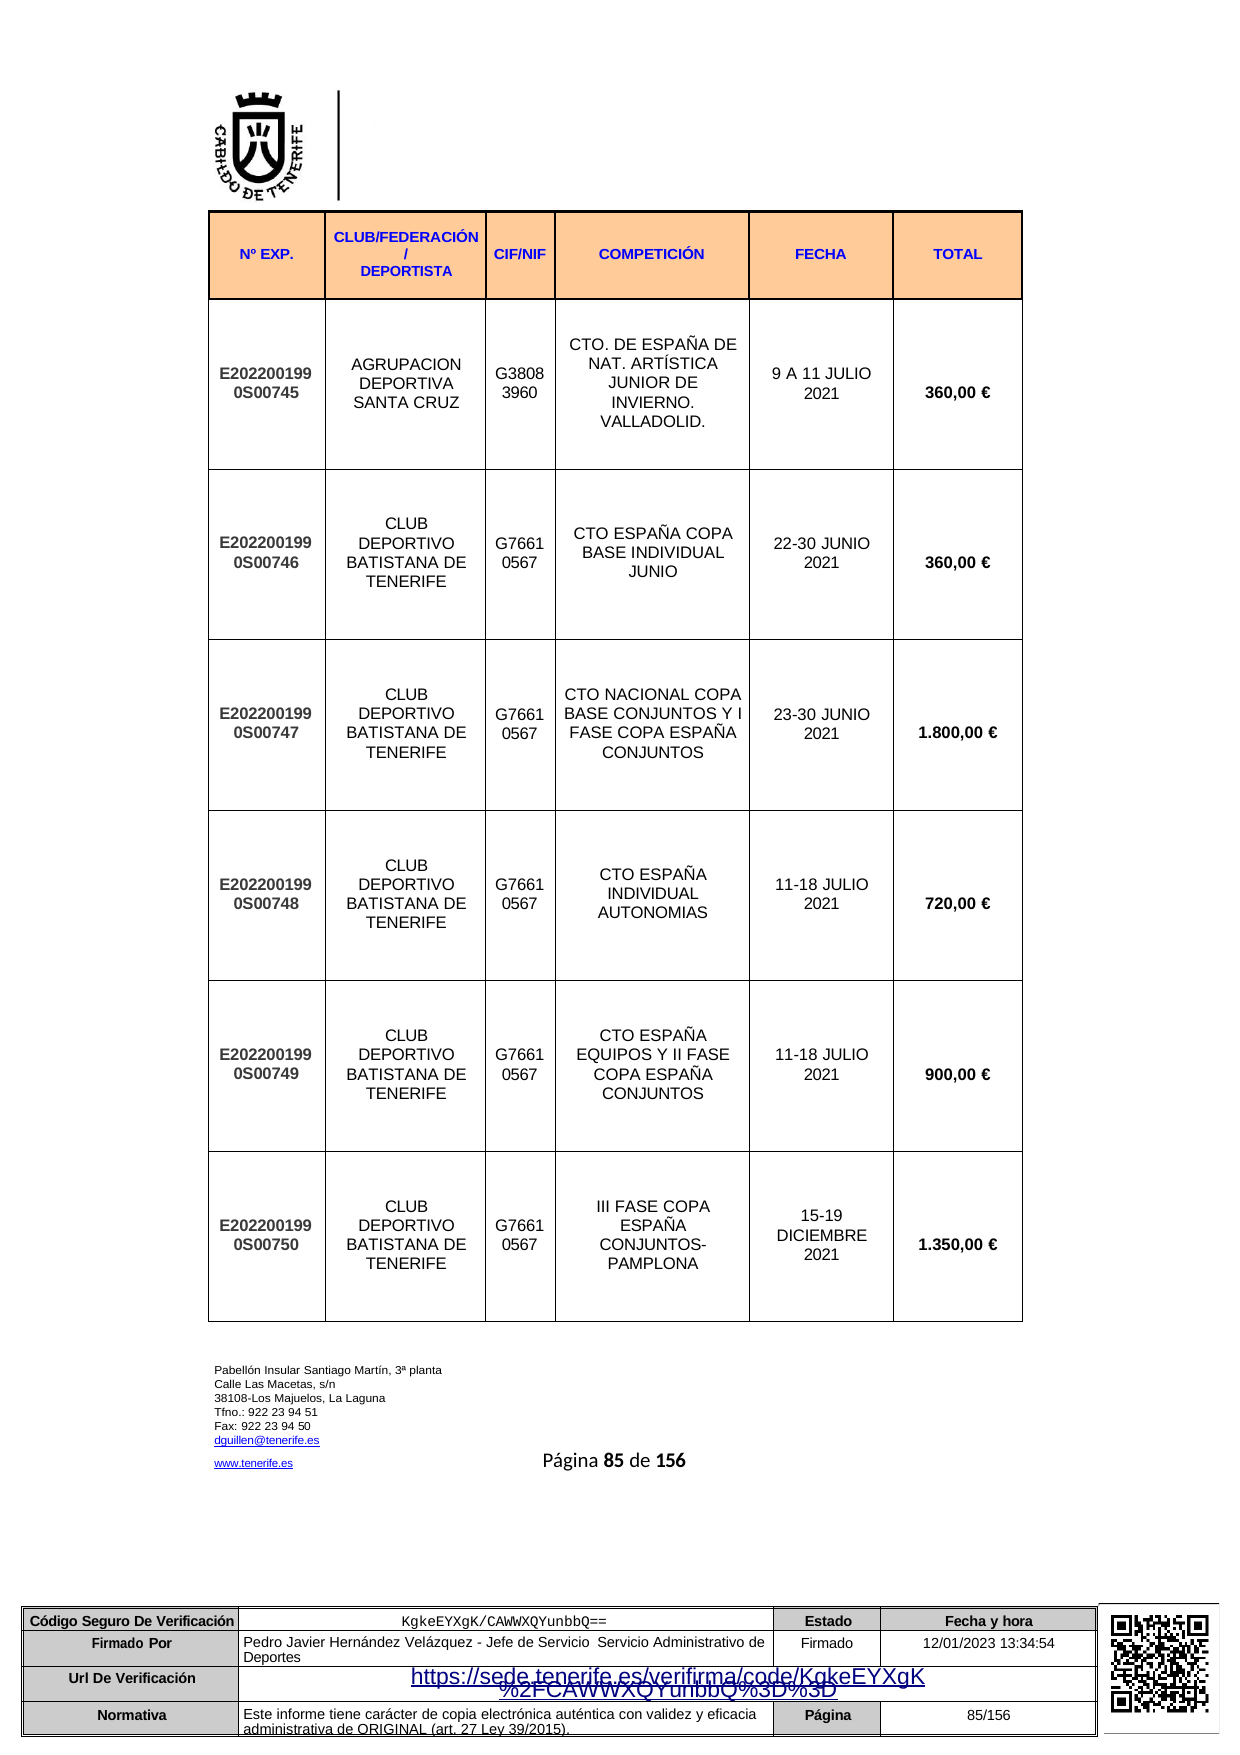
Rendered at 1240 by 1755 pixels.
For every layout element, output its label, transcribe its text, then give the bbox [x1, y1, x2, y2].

table_cell G7661 0567 [486, 811, 555, 980]
table_cell CLUB DEPORTIVO BATISTANA DE TENERIFE [326, 981, 485, 1151]
table_cell III FASE COPA ESPAÑA CONJUNTOS- PAMPLONA [556, 1152, 749, 1321]
table_cell 900,00 € [894, 981, 1022, 1151]
table_header Nº EXP. [210, 213, 324, 298]
table_header COMPETICIÓN [556, 213, 748, 298]
table_cell G7661 0567 [486, 981, 555, 1151]
table_cell CTO ESPAÑA EQUIPOS Y II FASE COPA ESPAÑA CONJUNTOS [556, 981, 749, 1151]
table_cell E202200199 0S00748 [209, 811, 325, 980]
table_cell AGRUPACION DEPORTIVA SANTA CRUZ [326, 300, 485, 468]
text www.tenerife.es Página 85 de 156 [214, 1447, 1110, 1472]
table_cell 11-18 JULIO 2021 [750, 981, 893, 1151]
table_cell CTO ESPAÑA INDIVIDUAL AUTONOMIAS [556, 811, 749, 980]
table_cell 360,00 € [894, 300, 1022, 468]
table_header CLUB/FEDERACIÓN / DEPORTISTA [326, 213, 485, 298]
table_cell G3808 3960 [486, 300, 555, 468]
table_cell 1.800,00 € [894, 640, 1022, 810]
table_cell CLUB DEPORTIVO BATISTANA DE TENERIFE [326, 1152, 485, 1321]
table_header TOTAL [894, 213, 1021, 298]
table_cell CLUB DEPORTIVO BATISTANA DE TENERIFE [326, 470, 485, 639]
table_cell CTO NACIONAL COPA BASE CONJUNTOS Y I FASE COPA ESPAÑA CONJUNTOS [556, 640, 749, 810]
table_cell E202200199 0S00747 [209, 640, 325, 810]
table_cell 720,00 € [894, 811, 1022, 980]
table_cell G7661 0567 [486, 1152, 555, 1321]
table_cell 23-30 JUNIO 2021 [750, 640, 893, 810]
table_cell E202200199 0S00746 [209, 470, 325, 639]
text dguillen@tenerife.es [214, 1434, 1110, 1447]
table_cell E202200199 0S00745 [209, 300, 325, 468]
table_cell 360,00 € [894, 470, 1022, 639]
table_cell 15-19 DICIEMBRE 2021 [750, 1152, 893, 1321]
table_cell CLUB DEPORTIVO BATISTANA DE TENERIFE [326, 811, 485, 980]
table_cell CLUB DEPORTIVO BATISTANA DE TENERIFE [326, 640, 485, 810]
text Pabellón Insular Santiago Martín, 3ª planta Calle Las Macetas, s/n [214, 1364, 467, 1391]
text Fax: 922 23 94 50 [214, 1419, 1110, 1433]
text 38108-Los Majuelos, La Laguna Tfno.: 922 23 94 51 [214, 1392, 413, 1419]
table_cell CTO ESPAÑA COPA BASE INDIVIDUAL JUNIO [556, 470, 749, 639]
table_cell G7661 0567 [486, 640, 555, 810]
table_header CIF/NIF [487, 213, 554, 298]
table_header FECHA [750, 213, 892, 298]
table_cell 1.350,00 € [894, 1152, 1022, 1321]
table_cell E202200199 0S00750 [209, 1152, 325, 1321]
table_cell 11-18 JULIO 2021 [750, 811, 893, 980]
table_cell E202200199 0S00749 [209, 981, 325, 1151]
table_cell G7661 0567 [486, 470, 555, 639]
table_cell 9 A 11 JULIO 2021 [750, 300, 893, 468]
table_cell 22-30 JUNIO 2021 [750, 470, 893, 639]
table_cell CTO. DE ESPAÑA DE NAT. ARTÍSTICA JUNIOR DE INVIERNO. VALLADOLID. [556, 300, 749, 468]
